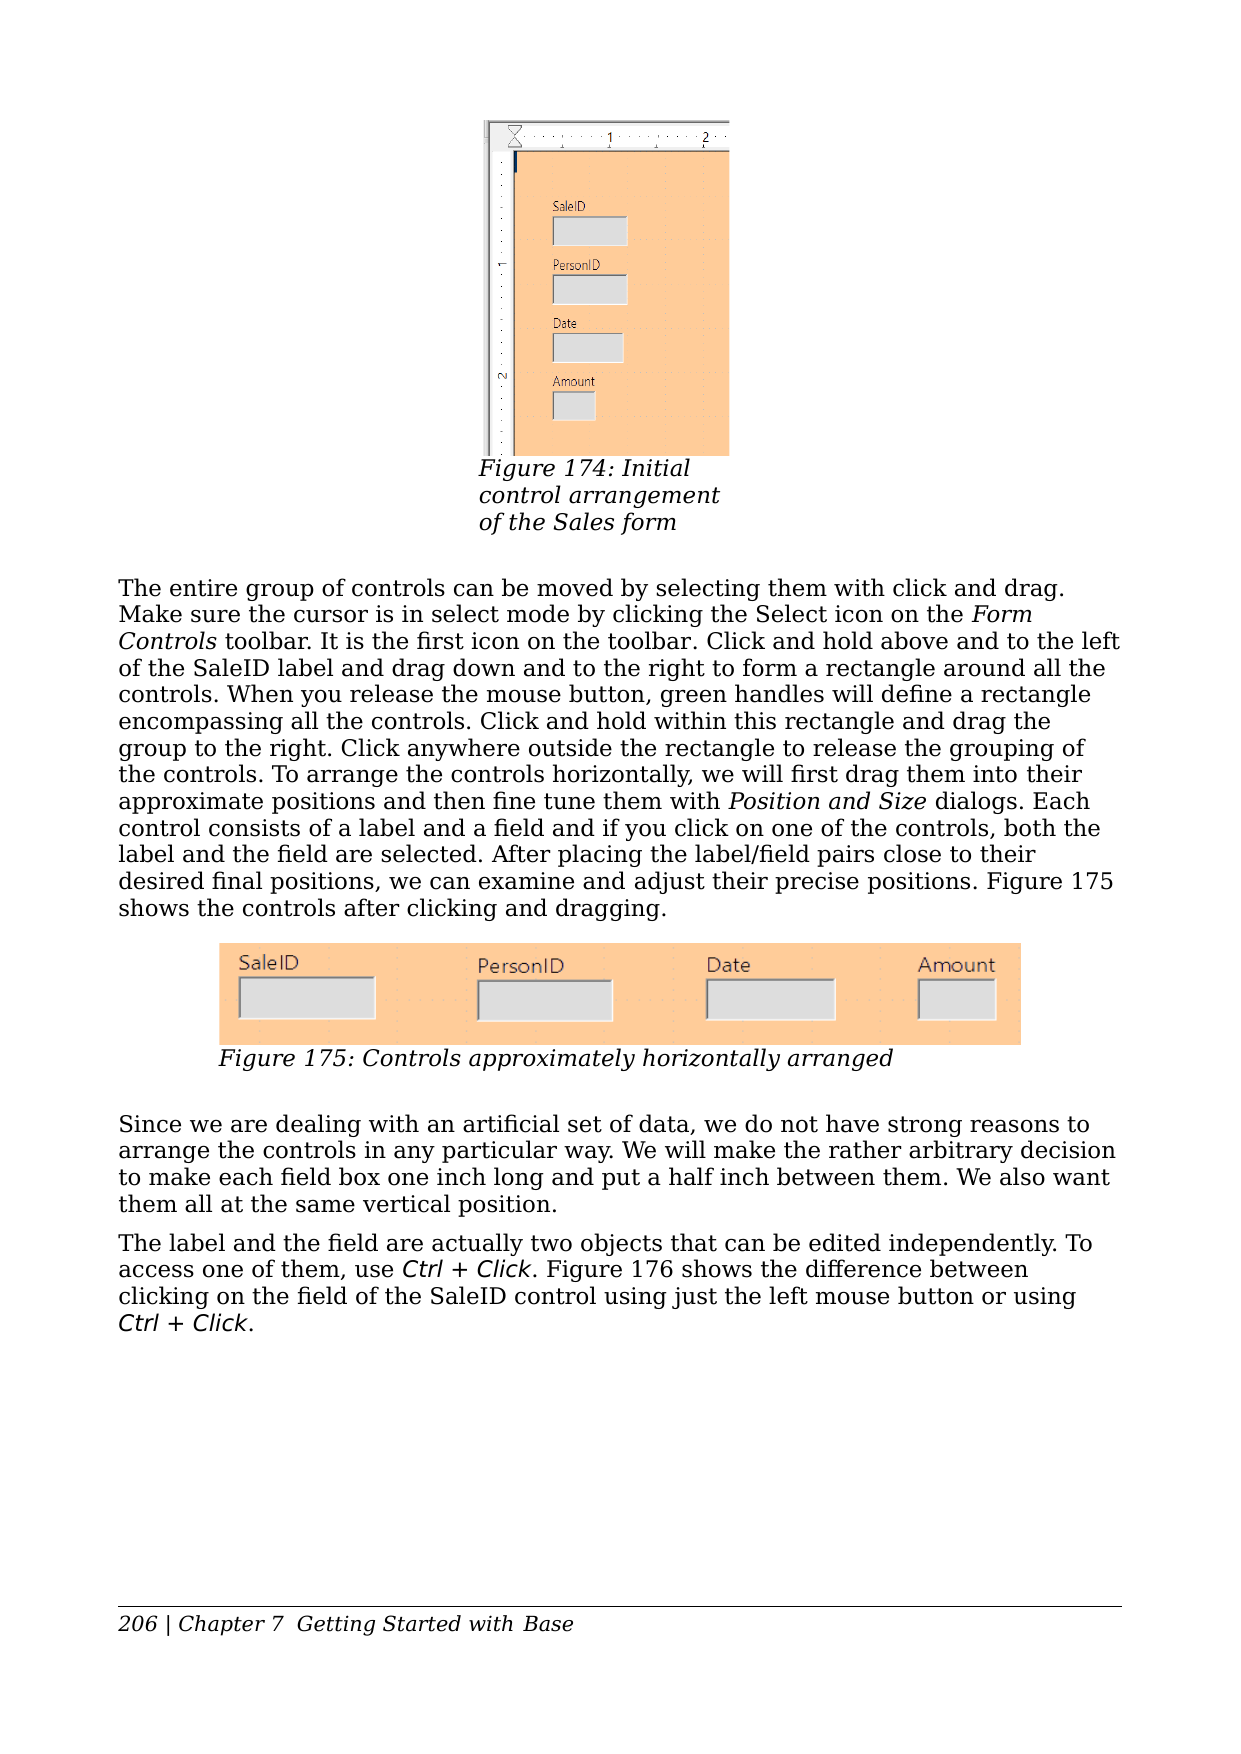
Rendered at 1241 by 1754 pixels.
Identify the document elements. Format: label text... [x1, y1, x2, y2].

text Figure : Controls approximately horizontally arranged [219, 1042, 1022, 1072]
picture [219, 943, 1021, 1045]
picture [483, 120, 730, 456]
text Figure : Initial control arrangement of the Sales form [479, 453, 729, 536]
text The label and the field are actually two objects that can be edited independently. To access one of them, use Ctrl + Click. Figure 176 shows the difference between clicking on the field of the SaleID control using just the left mouse button or using Ctrl + Click. [118, 1230, 1122, 1337]
text Since we are dealing with an artificial set of data, we do not have strong reasons to arrange the controls in any particular way. We will make the rather arbitrary decision to make each field box one inch long and put a half inch between them. We also want them all at the same vertical position. [118, 1111, 1122, 1217]
text The entire group of controls can be moved by selecting them with click and drag. Make sure the cursor is in select mode by clicking the Select icon on the Form Controls toolbar. It is the first icon on the toolbar. Click and hold above and to the left of the SaleID label and drag down and to the right to form a rectangle around all the controls. When you release the mouse button, green handles will define a rectangle encompassing all the controls. Click and hold within this rectangle and drag the group to the right. Click anywhere outside the rectangle to release the grouping of the controls. To arrange the controls horizontally, we will first drag them into their approximate positions and then fine tune them with Position and Size dialogs. Each control consists of a label and a field and if you click on one of the controls, both the label and the field are selected. After placing the label/field pairs close to their desired final positions, we can examine and adjust their precise positions. Figure 175 shows the controls after clicking and dragging. [118, 575, 1122, 921]
